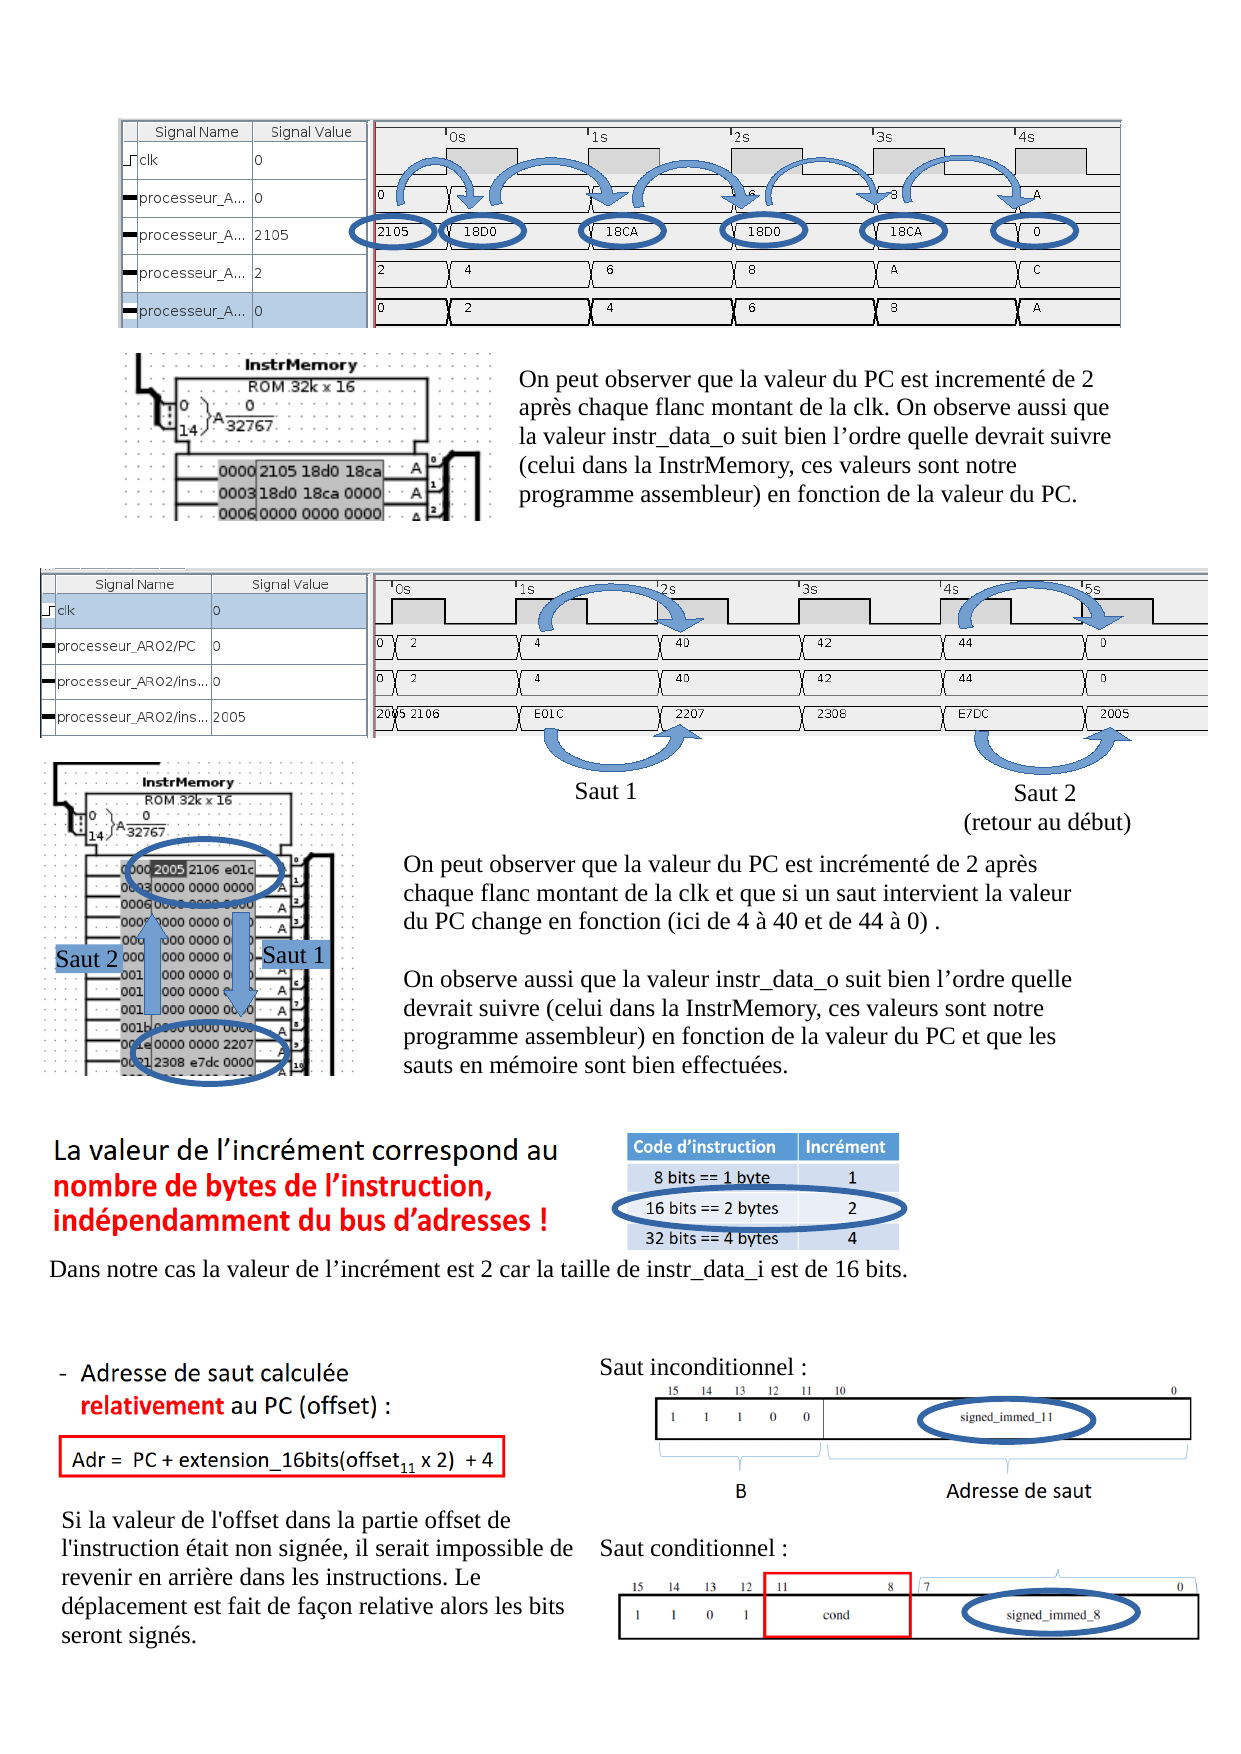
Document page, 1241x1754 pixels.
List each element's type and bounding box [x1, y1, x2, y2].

picture [42, 762, 356, 1076]
picture [627, 1190, 900, 1227]
picture [627, 1133, 900, 1199]
picture [39, 568, 1208, 738]
picture [48, 1135, 561, 1239]
picture [614, 1569, 1207, 1642]
picture [645, 1380, 1207, 1505]
picture [49, 1352, 525, 1486]
picture [118, 118, 1123, 328]
picture [627, 1218, 900, 1250]
picture [136, 1026, 284, 1076]
picture [117, 353, 499, 521]
